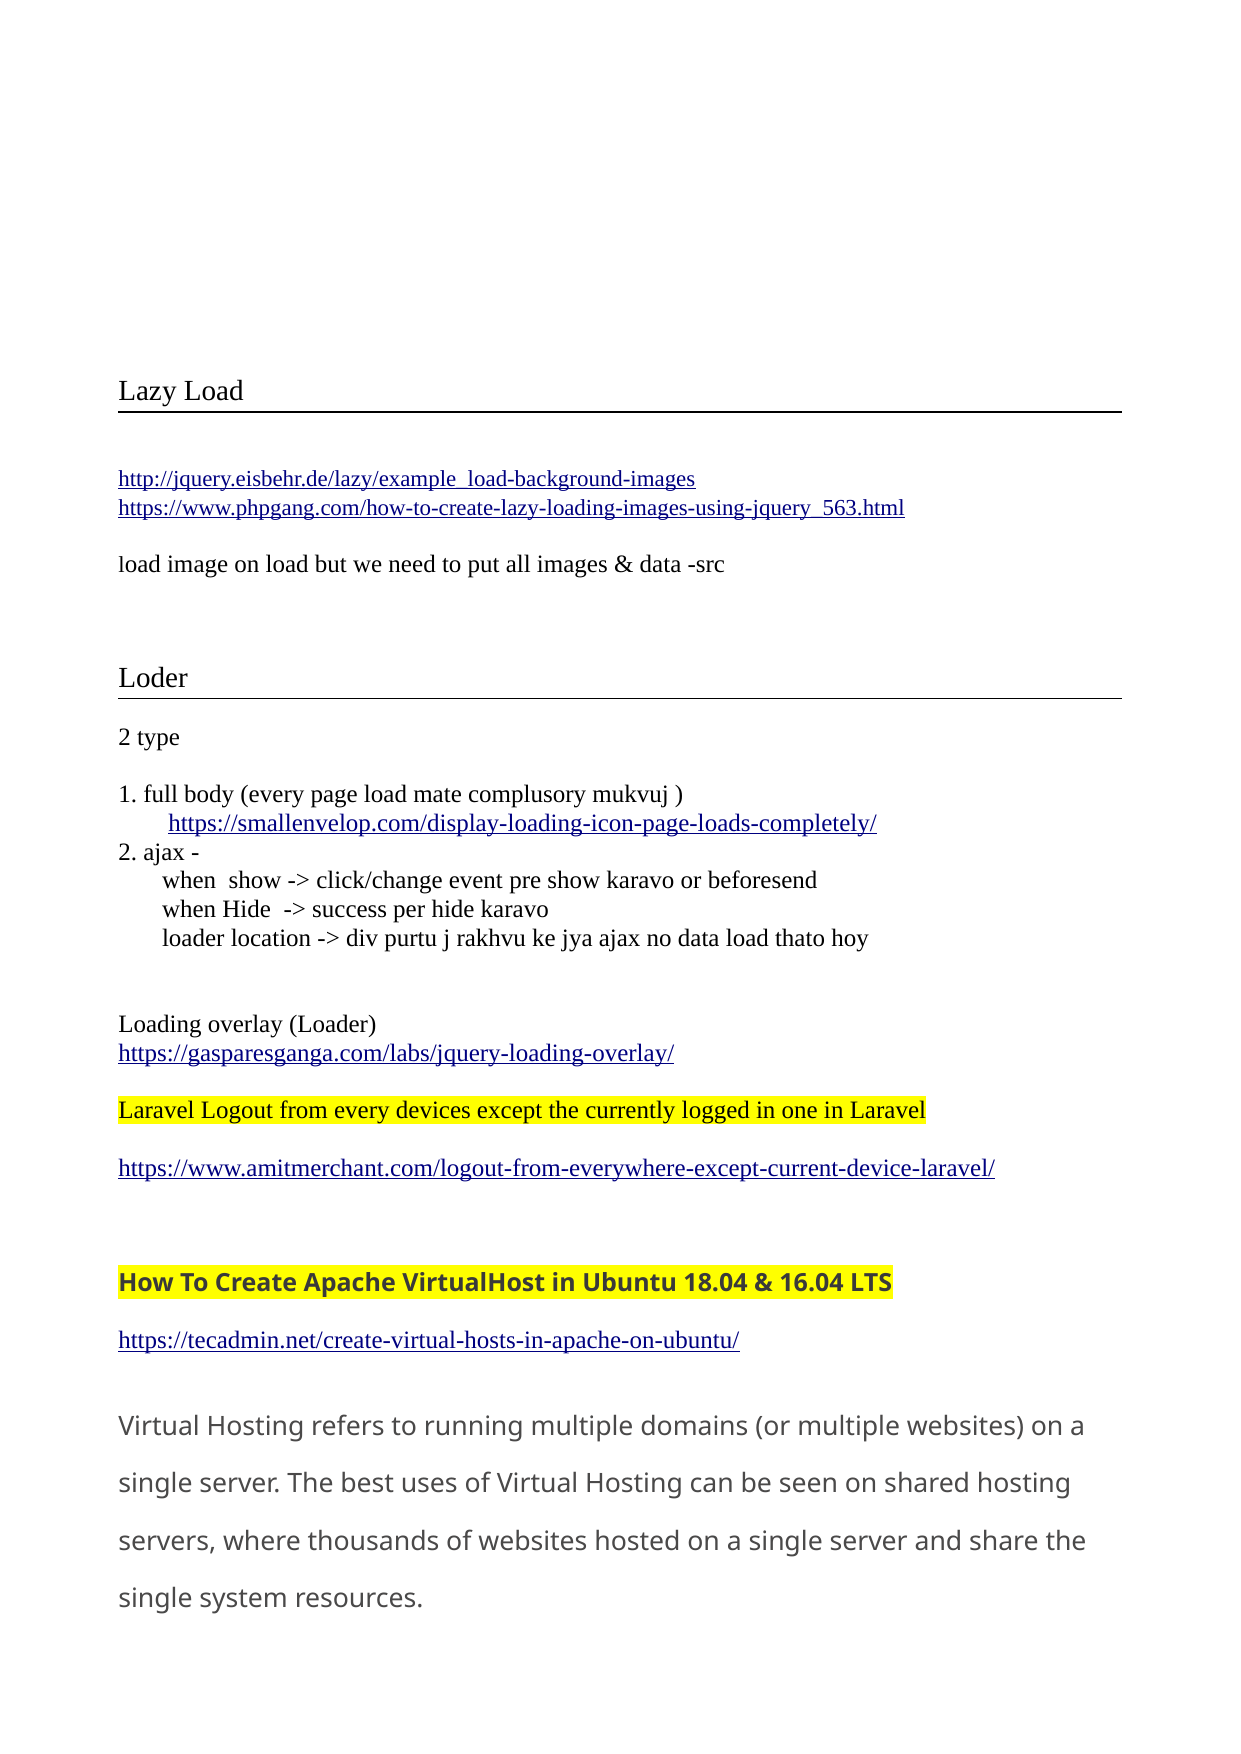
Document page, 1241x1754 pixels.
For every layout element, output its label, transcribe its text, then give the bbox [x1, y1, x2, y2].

text Lazy Load [118, 349, 1122, 411]
text 1. full body (every page load mate complusory mukvuj ) [118, 779, 1122, 808]
text https://smallenvelop.com/display-loading-icon-page-loads-completely/ [118, 808, 1122, 837]
text http://jquery.eisbehr.de/lazy/example_load-background-images [118, 464, 1122, 491]
text load image on load but we need to put all images & data -src [118, 549, 1122, 578]
text 2. ajax - [118, 837, 1122, 866]
text Laravel Logout from every devices except the currently logged in one in Laravel [118, 1096, 1122, 1124]
text loader location -> div purtu j rakhvu ke jya ajax no data load thato hoy [118, 923, 1122, 952]
text https://www.phpgang.com/how-to-create-lazy-loading-images-using-jquery_563.html [118, 491, 1122, 520]
text when show -> click/change event pre show karavo or beforesend [118, 866, 1122, 894]
text when Hide -> success per hide karavo [118, 894, 1122, 923]
subtitle How To Create Apache VirtualHost in Ubuntu 18.04 & 16.04 LTS [118, 1264, 1122, 1299]
text Virtual Hosting refers to running multiple domains (or multiple websites) on a single server. The best uses of Virtual Hosting can be seen on shared hosting servers, where thousands of websites hosted on a single server and share the single system resources. [118, 1383, 1122, 1615]
text Loder [118, 636, 1122, 698]
text https://tecadmin.net/create-virtual-hosts-in-apache-on-ubuntu/ [118, 1311, 1122, 1354]
text https://gasparesganga.com/labs/jquery-loading-overlay/ [118, 1038, 1122, 1067]
text 2 type [118, 699, 1122, 751]
text Loading overlay (Loader) [118, 1009, 1122, 1038]
text https://www.amitmerchant.com/logout-from-everywhere-except-current-device-laravel/ [118, 1153, 1122, 1182]
